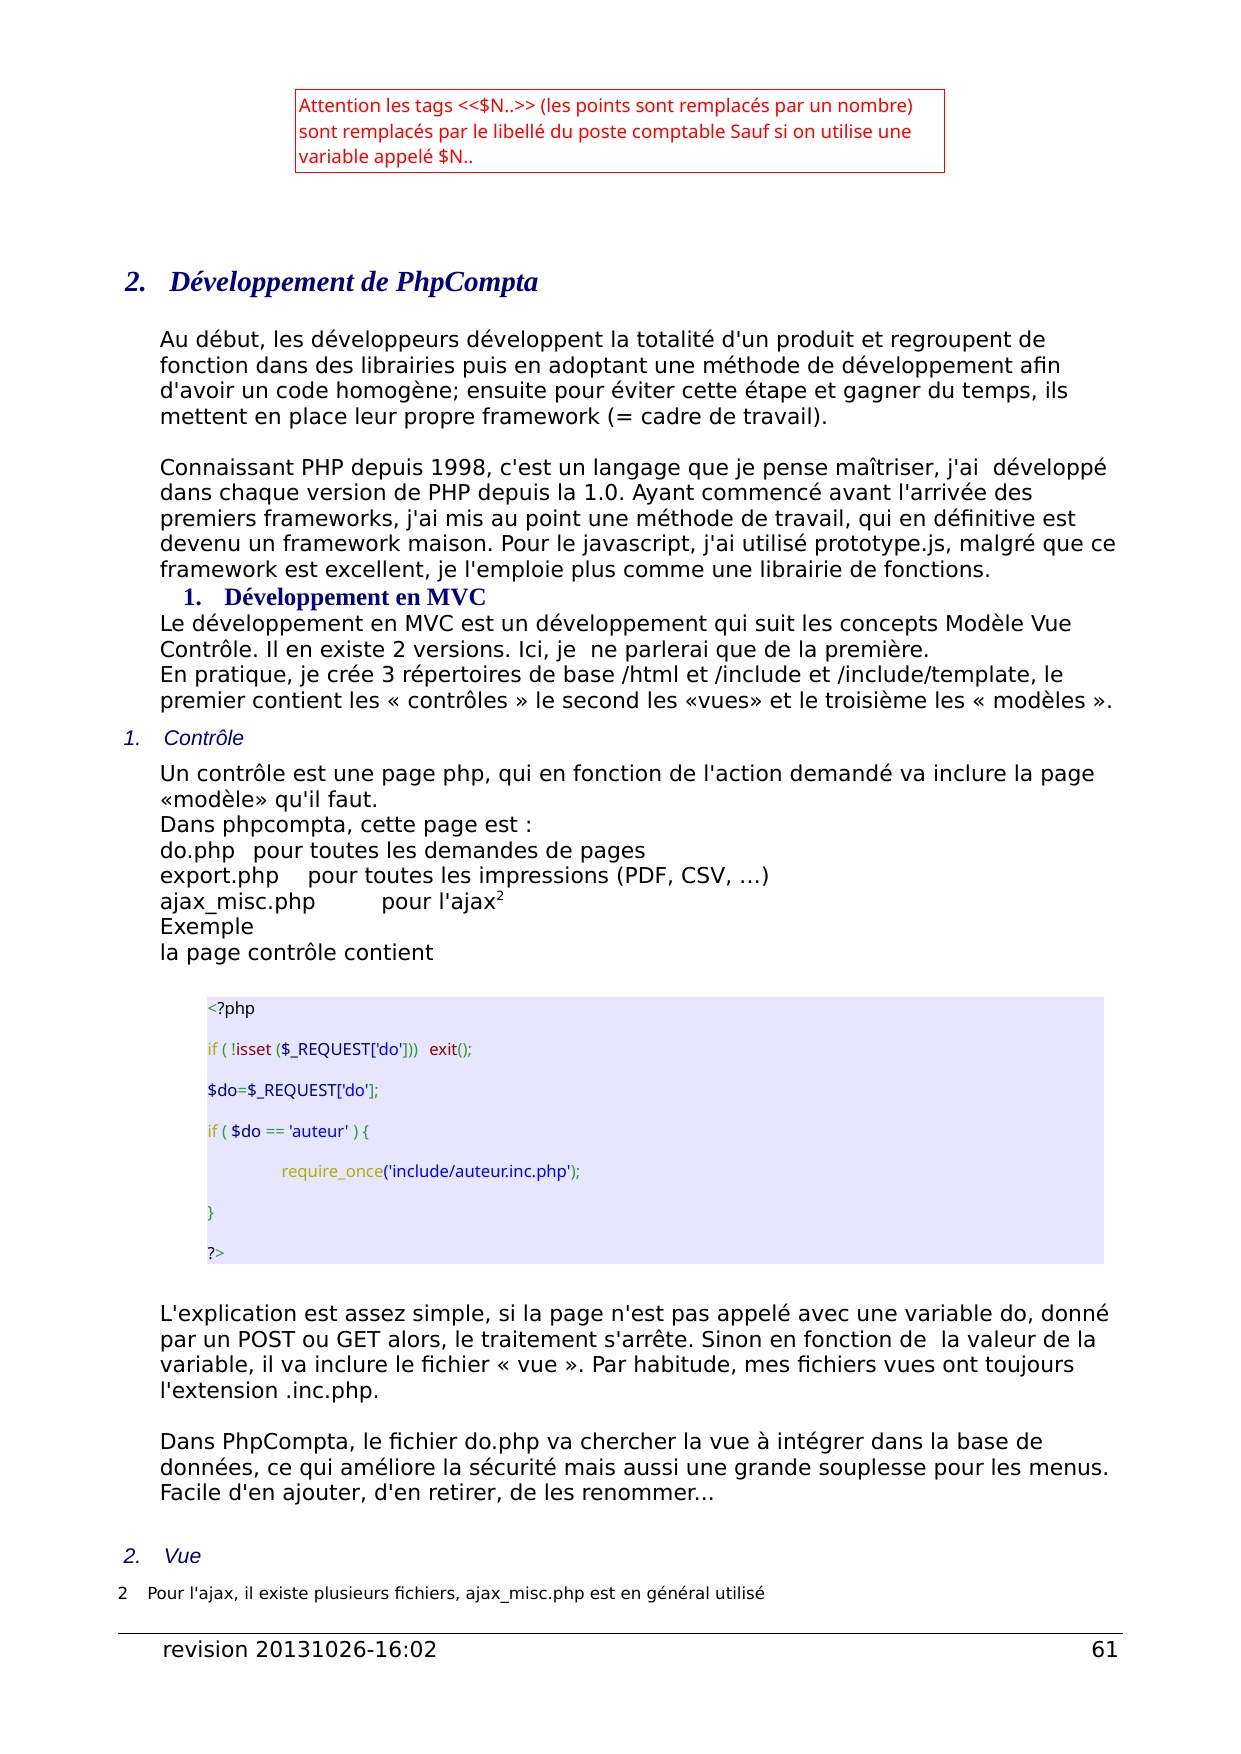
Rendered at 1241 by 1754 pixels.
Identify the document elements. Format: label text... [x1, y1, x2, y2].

text $do=$_REQUEST['do']; [207, 1078, 1104, 1101]
subtitle Développement de PhpCompta [117, 264, 1123, 298]
subtitle Contrôle [117, 725, 1123, 749]
text Pour l'ajax, il existe plusieurs fichiers, ajax_misc.php est en général utilisé [117, 1584, 1123, 1603]
text <?php [207, 997, 1104, 1020]
text L'explication est assez simple, si la page n'est pas appelé avec une variable do, donné par un POST ou GET alors, le traitement s'arrête. Sinon en fonction de la valeur de la variable, il va inclure le fichier « vue ». Par habitude, mes fichiers vues ont toujours l'extension .inc.php. [159, 1302, 1123, 1404]
subtitle Vue [117, 1543, 1123, 1567]
text ajax_misc.php pour l'ajax [159, 889, 1123, 914]
text la page contrôle contient [159, 940, 1123, 965]
text Le développement en MVC est un développement qui suit les concepts Modèle Vue Contrôle. Il en existe 2 versions. Ici, je ne parlerai que de la première. [159, 611, 1123, 662]
text do.php pour toutes les demandes de pages [159, 838, 1123, 863]
subtitle Développement en MVC [177, 582, 1123, 611]
text Exemple [159, 914, 1123, 940]
text Un contrôle est une page php, qui en fonction de l'action demandé va inclure la page «modèle» qu'il faut. [159, 761, 1123, 812]
text require_once('include/auteur.inc.php'); [207, 1160, 1104, 1183]
text Au début, les développeurs développent la totalité d'un produit et regroupent de fonction dans des librairies puis en adoptant une méthode de développement afin d'avoir un code homogène; ensuite pour éviter cette étape et gagner du temps, ils mettent en place leur propre framework (= cadre de travail). [159, 327, 1123, 429]
text Connaissant PHP depuis 1998, c'est un langage que je pense maîtriser, j'ai développé dans chaque version de PHP depuis la 1.0. Ayant commencé avant l'arrivée des premiers frameworks, j'ai mis au point une méthode de travail, qui en définitive est devenu un framework maison. Pour le javascript, j'ai utilisé prototype.js, malgré que ce framework est excellent, je l'emploie plus comme une librairie de fonctions. [159, 455, 1123, 582]
text if ( !isset ($_REQUEST['do'])) exit(); [207, 1038, 1104, 1060]
text } [207, 1201, 1104, 1223]
text En pratique, je crée 3 répertoires de base /html et /include et /include/template, le premier contient les « contrôles » le second les «vues» et le troisième les « modèles ». [159, 662, 1123, 713]
text if ( $do == 'auteur' ) { [207, 1119, 1104, 1142]
text Dans phpcompta, cette page est : [159, 812, 1123, 838]
text ?> [207, 1241, 1104, 1264]
text Attention les tags <<$N..>> (les points sont remplacés par un nombre) sont remplacés par le libellé du poste comptable Sauf si on utilise une variable appelé $N.. [296, 90, 944, 172]
text Dans PhpCompta, le fichier do.php va chercher la vue à intégrer dans la base de données, ce qui améliore la sécurité mais aussi une grande souplesse pour les menus. Facile d'en ajouter, d'en retirer, de les renommer... [159, 1429, 1123, 1506]
text export.php pour toutes les impressions (PDF, CSV, …) [159, 863, 1123, 889]
